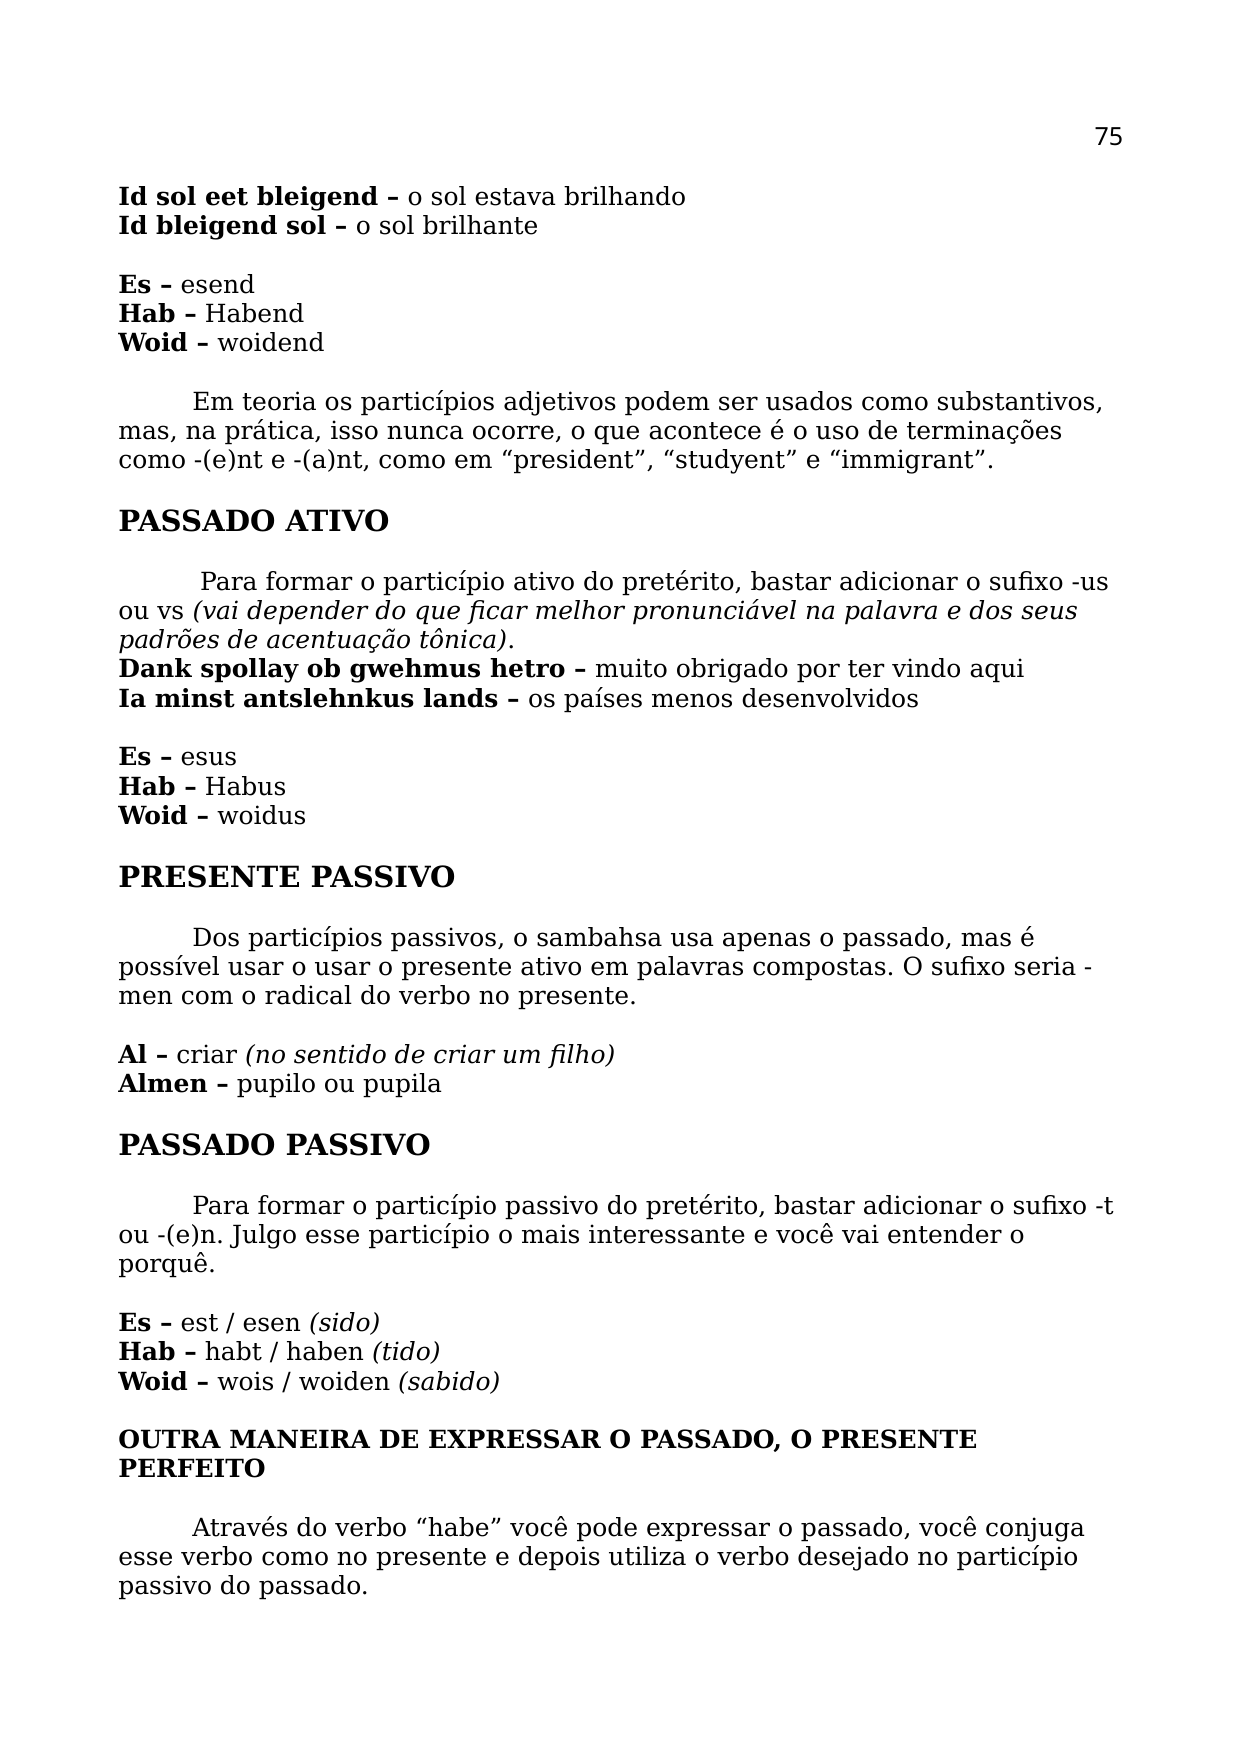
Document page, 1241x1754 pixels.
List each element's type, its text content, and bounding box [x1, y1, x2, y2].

text Woid – woidus [118, 801, 1123, 831]
text Al – criar (no sentido de criar um filho) [118, 1040, 1123, 1069]
text Hab – habt / haben (tido) [118, 1337, 1123, 1367]
text Es – esus [118, 742, 1123, 772]
text Almen – pupilo ou pupila [118, 1069, 1123, 1098]
text Es – est / esen (sido) [118, 1308, 1123, 1337]
text Es – esend [118, 269, 1123, 299]
text Id bleigend sol – o sol brilhante [118, 211, 1123, 240]
text Woid – woidend [118, 328, 1123, 358]
subtitle PASSADO ATIVO [118, 503, 1123, 538]
subtitle OUTRA MANEIRA DE EXPRESSAR O PASSADO, O PRESENTE PERFEITO [118, 1425, 1123, 1484]
subtitle PRESENTE PASSIVO [118, 860, 1123, 894]
text Para formar o particípio ativo do pretérito, bastar adicionar o sufixo -us ou vs (vai depender do que ficar melhor pronunciável na palavra e dos seus padrões de acentuação tônica). [118, 567, 1123, 654]
text Id sol eet bleigend – o sol estava brilhando [118, 182, 1123, 211]
text Dank spollay ob gwehmus hetro – muito obrigado por ter vindo aqui [118, 654, 1123, 684]
text Woid – wois / woiden (sabido) [118, 1367, 1123, 1396]
text Hab – Habend [118, 299, 1123, 328]
text Hab – Habus [118, 772, 1123, 801]
text Ia minst antslehnkus lands – os países menos desenvolvidos [118, 684, 1123, 713]
text Em teoria os particípios adjetivos podem ser usados como substantivos, mas, na prática, isso nunca ocorre, o que acontece é o uso de terminações como -(e)nt e -(a)nt, como em “president”, “studyent” e “immigrant”. [118, 387, 1123, 474]
text Dos particípios passivos, o sambahsa usa apenas o passado, mas é possível usar o usar o presente ativo em palavras compostas. O sufixo seria -men com o radical do verbo no presente. [118, 923, 1123, 1011]
text Para formar o particípio passivo do pretérito, bastar adicionar o sufixo -t ou -(e)n. Julgo esse particípio o mais interessante e você vai entender o porquê. [118, 1191, 1123, 1279]
text Através do verbo “habe” você pode expressar o passado, você conjuga esse verbo como no presente e depois utiliza o verbo desejado no particípio passivo do passado. [118, 1513, 1123, 1601]
subtitle PASSADO PASSIVO [118, 1128, 1123, 1162]
